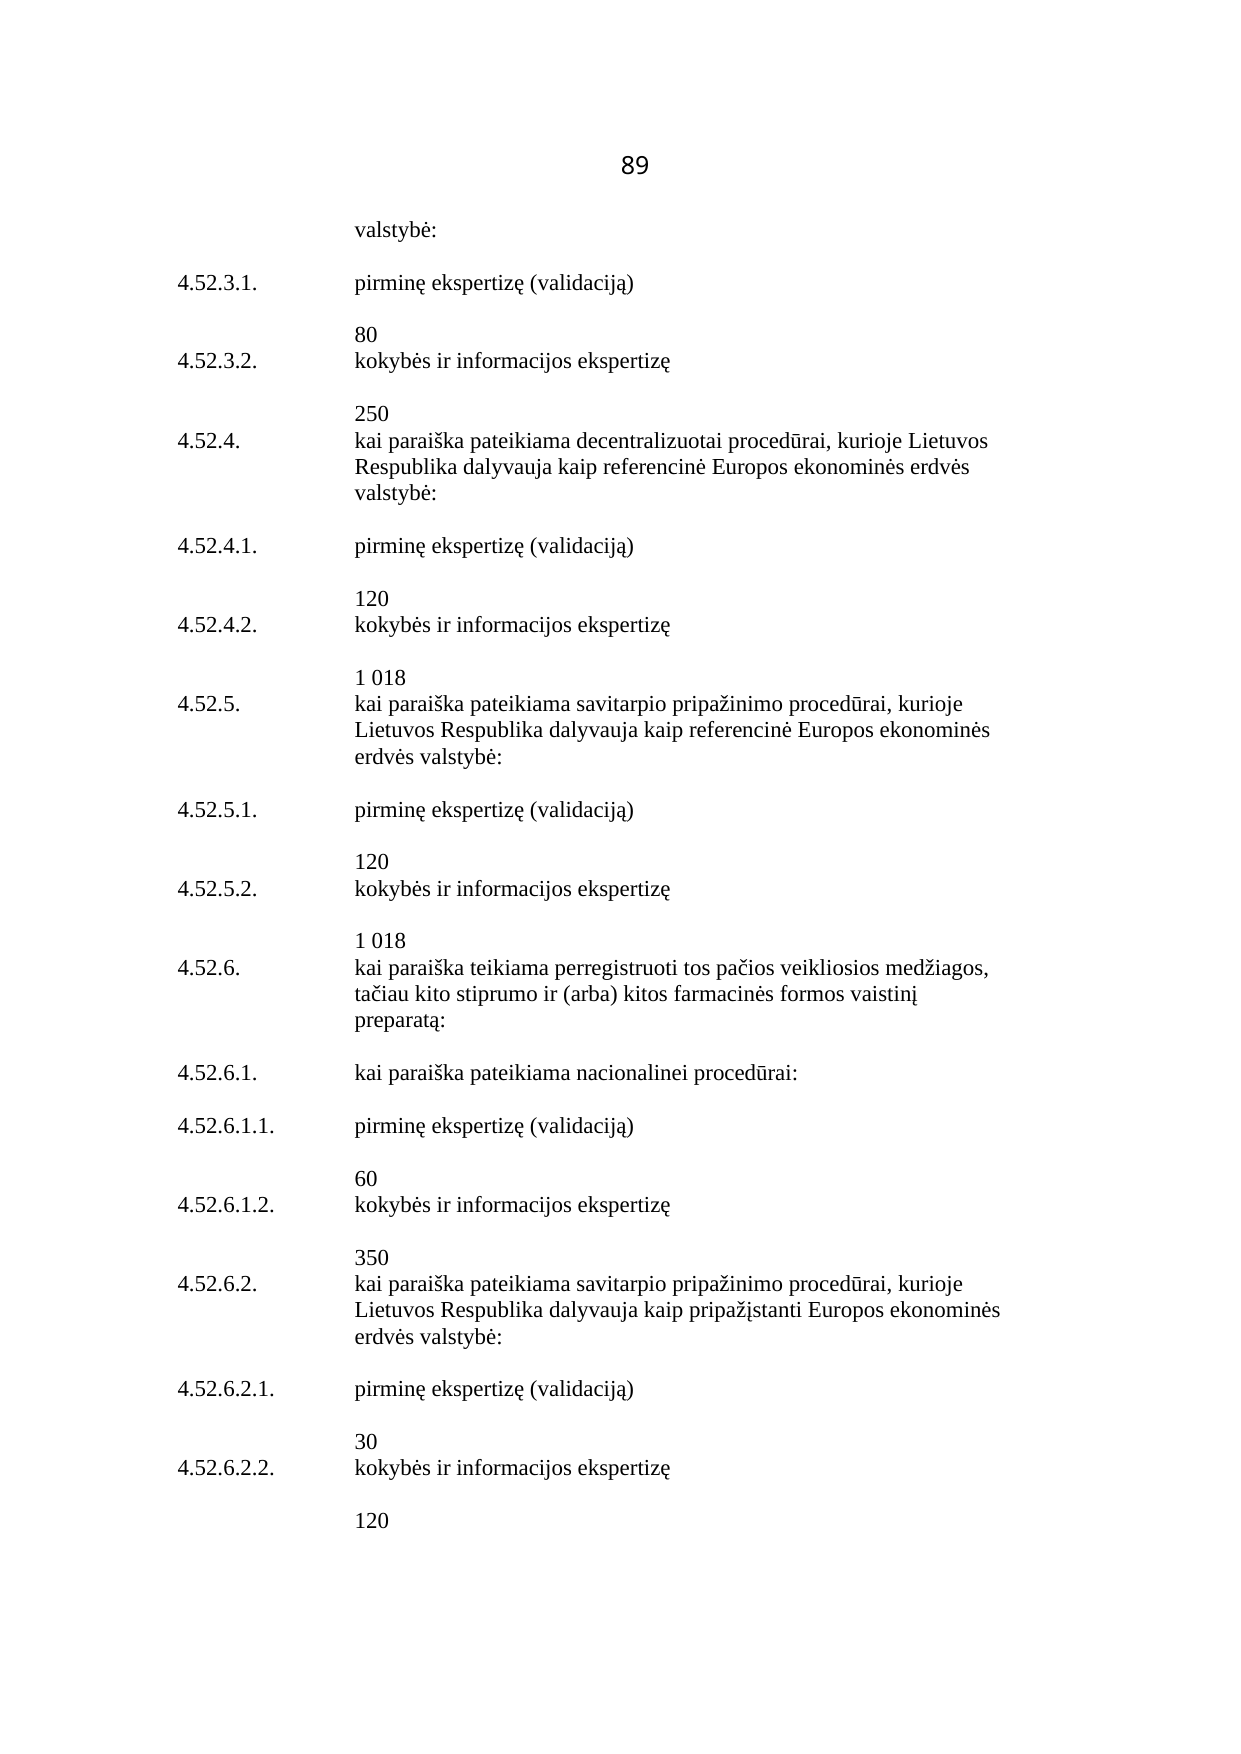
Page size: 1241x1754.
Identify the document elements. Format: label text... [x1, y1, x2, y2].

text 4.52.5.1. pirminę ekspertizę (validaciją) 120 [177, 796, 1004, 875]
text 4.52.5.2. kokybės ir informacijos ekspertizę 1 018 [177, 875, 1004, 954]
text 4.52.6.1.1. pirminę ekspertizę (validaciją) 60 [177, 1112, 1004, 1191]
text 4.52.6.2.1. pirminę ekspertizę (validaciją) 30 [177, 1375, 1004, 1454]
text 4.52.6. kai paraiška teikiama perregistruoti tos pačios veikliosios medžiagos, tačiau kito stiprumo ir (arba) kitos farmacinės formos vaistinį preparatą: [177, 954, 1004, 1059]
text 4.52.6.2.2. kokybės ir informacijos ekspertizę 120 [177, 1454, 1004, 1533]
text 4.52.4. kai paraiška pateikiama decentralizuotai procedūrai, kurioje Lietuvos Respublika dalyvauja kaip referencinė Europos ekonominės erdvės valstybė: [177, 427, 1004, 532]
text 4.52.6.1.2. kokybės ir informacijos ekspertizę 350 [177, 1191, 1004, 1270]
text 4.52.4.2. kokybės ir informacijos ekspertizę 1 018 [177, 611, 1004, 690]
text 4.52.3.1. pirminę ekspertizę (validaciją) 80 [177, 268, 1004, 348]
text 4.52.4.1. pirminę ekspertizę (validaciją) 120 [177, 532, 1004, 611]
text valstybė: [177, 216, 1004, 268]
text 4.52.6.1. kai paraiška pateikiama nacionalinei procedūrai: [177, 1059, 1004, 1112]
text 4.52.3.2. kokybės ir informacijos ekspertizę 250 [177, 348, 1004, 427]
text 4.52.5. kai paraiška pateikiama savitarpio pripažinimo procedūrai, kurioje Lietuvos Respublika dalyvauja kaip referencinė Europos ekonominės erdvės valstybė: [177, 690, 1004, 796]
text 4.52.6.2. kai paraiška pateikiama savitarpio pripažinimo procedūrai, kurioje Lietuvos Respublika dalyvauja kaip pripažįstanti Europos ekonominės erdvės valstybė: [177, 1270, 1004, 1375]
